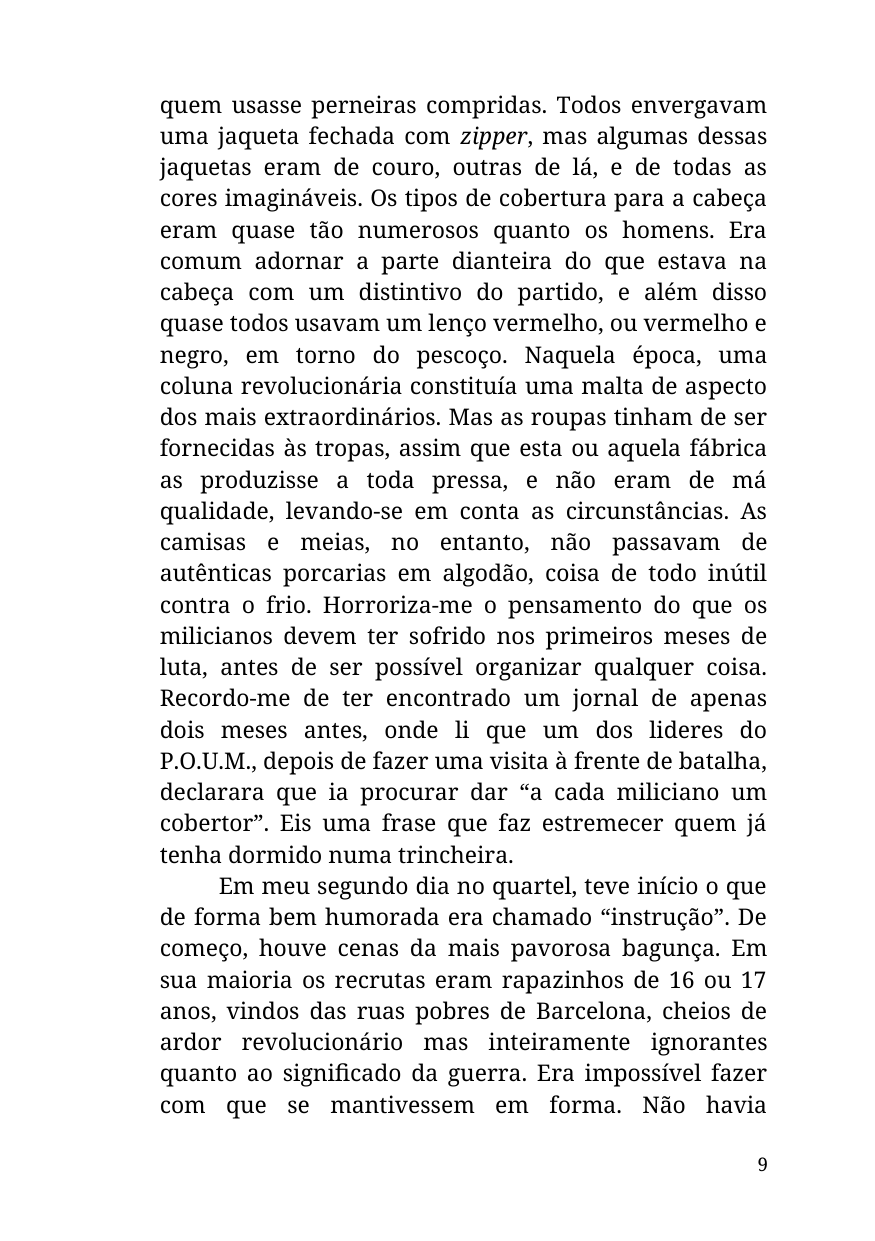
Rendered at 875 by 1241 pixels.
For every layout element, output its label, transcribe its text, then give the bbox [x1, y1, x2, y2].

text quem usasse perneiras compridas. Todos envergavam uma jaqueta fechada com zipper, mas algumas dessas jaquetas eram de couro, outras de lá, e de todas as cores imagináveis. Os tipos de cobertura para a cabeça eram quase tão numerosos quanto os homens. Era comum adornar a parte dianteira do que estava na cabeça com um distintivo do partido, e além disso quase todos usavam um lenço vermelho, ou vermelho e negro, em torno do pescoço. Naquela época, uma coluna revolucionária constituía uma malta de aspecto dos mais extraordinários. Mas as roupas tinham de ser fornecidas às tropas, assim que esta ou aquela fábrica as produzisse a toda pressa, e não eram de má qualidade, levando-se em conta as circunstâncias. As camisas e meias, no entanto, não passavam de autênticas porcarias em algodão, coisa de todo inútil contra o frio. Horroriza-me o pensamento do que os milicianos devem ter sofrido nos primeiros meses de luta, antes de ser possível organizar qualquer coisa. Recordo-me de ter encontrado um jornal de apenas dois meses antes, onde li que um dos lideres do P.O.U.M., depois de fazer uma visita à frente de batalha, declarara que ia procurar dar “a cada miliciano um cobertor”. Eis uma frase que faz estremecer quem já tenha dormido numa trincheira. [159, 88, 768, 870]
text Em meu segundo dia no quartel, teve início o que de forma bem humorada era chamado “instrução”. De começo, houve cenas da mais pavorosa bagunça. Em sua maioria os recrutas eram rapazinhos de 16 ou 17 anos, vindos das ruas pobres de Barcelona, cheios de ardor revolucionário mas inteiramente ignorantes quanto ao significado da guerra. Era impossível fazer com que se mantivessem em forma. Não havia [159, 870, 768, 1120]
